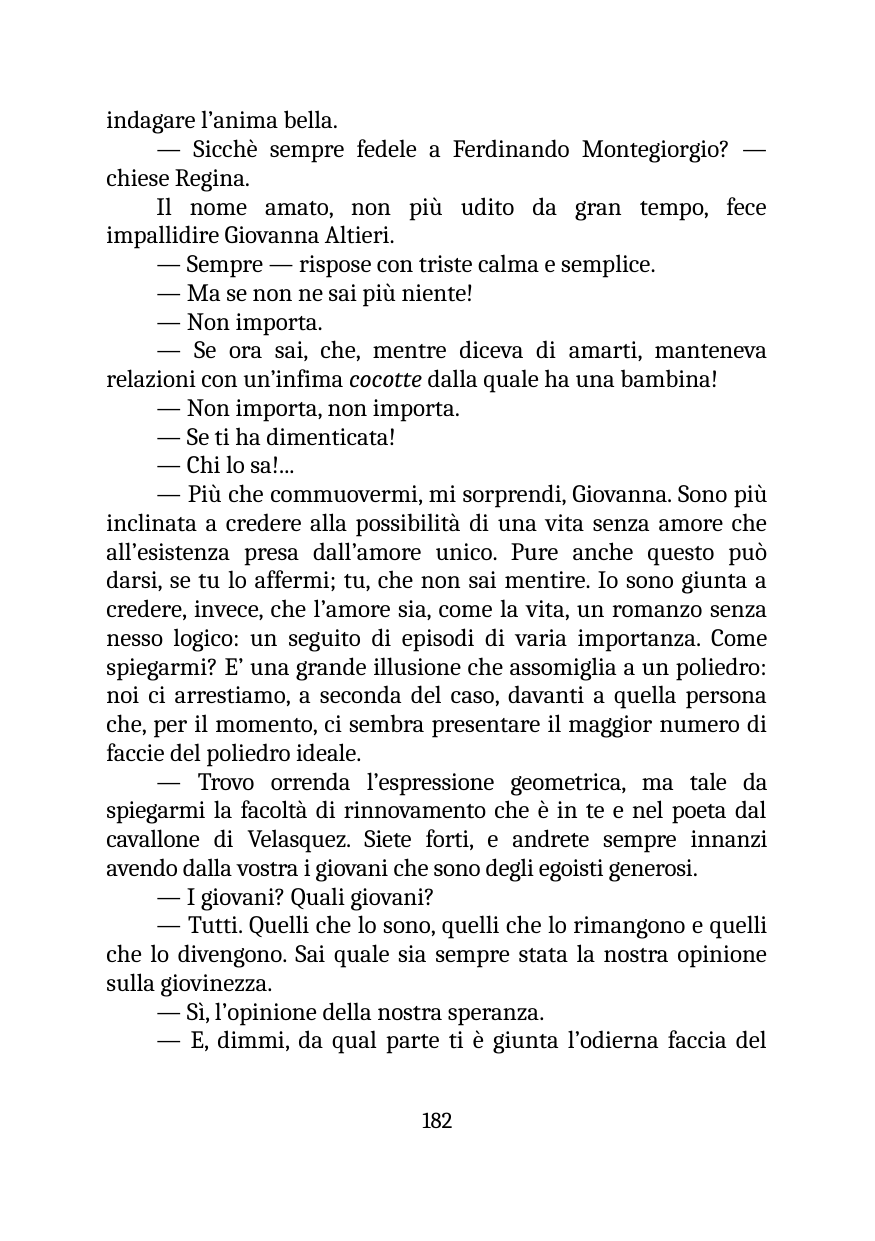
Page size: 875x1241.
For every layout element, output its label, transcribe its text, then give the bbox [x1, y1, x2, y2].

text — Se ti ha dimenticata! [106, 422, 768, 451]
text — Sì, l’opinione della nostra speranza. [106, 997, 768, 1026]
text — Trovo orrenda l’espressione geometrica, ma tale da spiegarmi la facoltà di rinnovamento che è in te e nel poeta dal cavallone di Velasquez. Siete forti, e andrete sempre innanzi avendo dalla vostra i giovani che sono degli egoisti generosi. [106, 767, 768, 882]
text — Se ora sai, che, mentre diceva di amarti, manteneva relazioni con un’infima cocotte dalla quale ha una bambina! [106, 336, 768, 394]
text — Chi lo sa!... [106, 451, 768, 480]
text — Sempre — rispose con triste calma e semplice. [106, 250, 768, 279]
text indagare l’anima bella. [106, 106, 768, 135]
text — Sicchè sempre fedele a Ferdinando Montegiorgio? — chiese Regina. [106, 135, 768, 192]
text — E, dimmi, da qual parte ti è giunta l’odierna faccia del [106, 1026, 768, 1055]
text — Ma se non ne sai più niente! [106, 279, 768, 307]
text — I giovani? Quali giovani? [106, 882, 768, 911]
text Il nome amato, non più udito da gran tempo, fece impallidire Giovanna Altieri. [106, 192, 768, 250]
text — Non importa, non importa. [106, 394, 768, 422]
text — Più che commuovermi, mi sorprendi, Giovanna. Sono più inclinata a credere alla possibilità di una vita senza amore che all’esistenza presa dall’amore unico. Pure anche questo può darsi, se tu lo affermi; tu, che non sai mentire. Io sono giunta a credere, invece, che l’amore sia, come la vita, un romanzo senza nesso logico: un seguito di episodi di varia importanza. Come spiegarmi? E’ una grande illusione che assomiglia a un poliedro: noi ci arrestiamo, a seconda del caso, davanti a quella persona che, per il momento, ci sembra presentare il maggior numero di faccie del poliedro ideale. [106, 480, 768, 767]
text — Non importa. [106, 307, 768, 336]
text — Tutti. Quelli che lo sono, quelli che lo rimangono e quelli che lo divengono. Sai quale sia sempre stata la nostra opinione sulla giovinezza. [106, 911, 768, 997]
